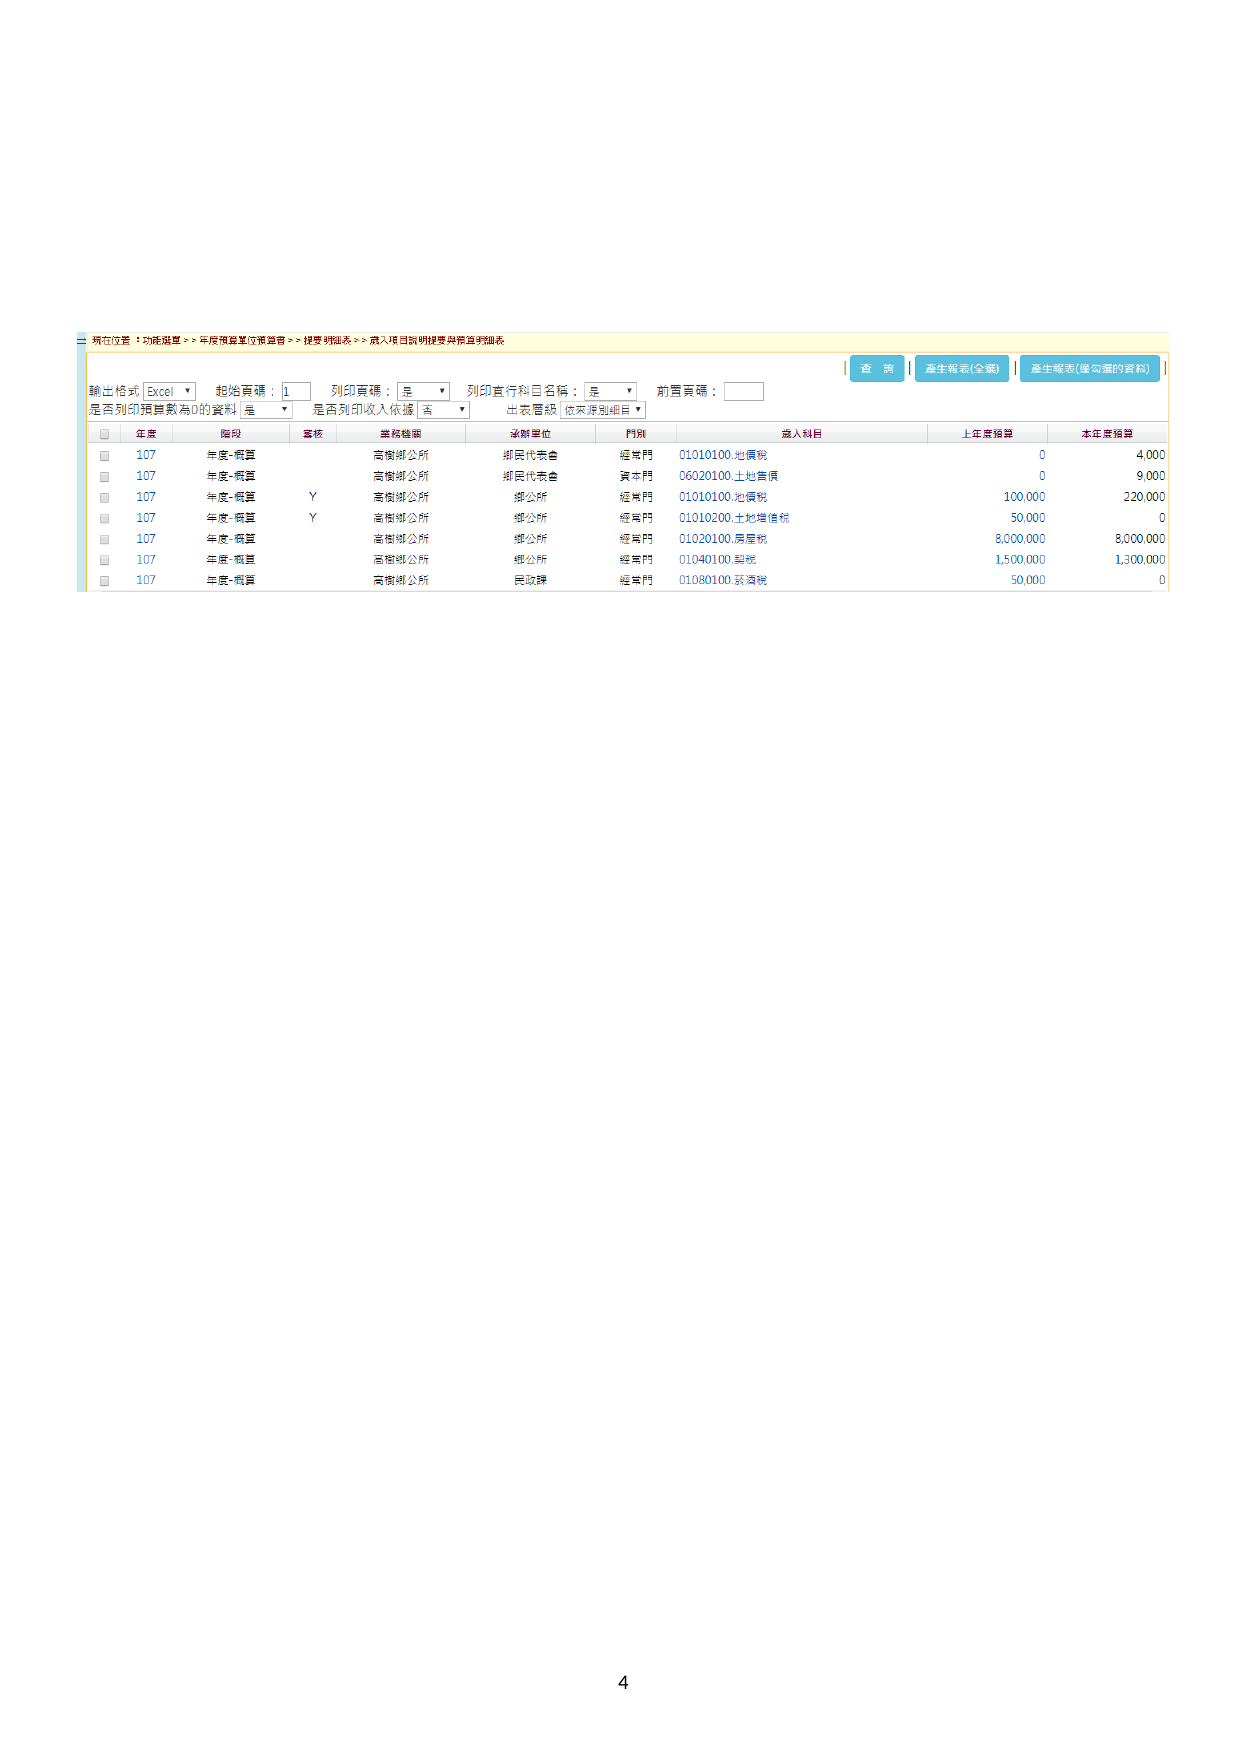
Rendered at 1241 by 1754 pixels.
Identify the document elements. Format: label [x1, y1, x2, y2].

picture [76, 332, 1169, 592]
